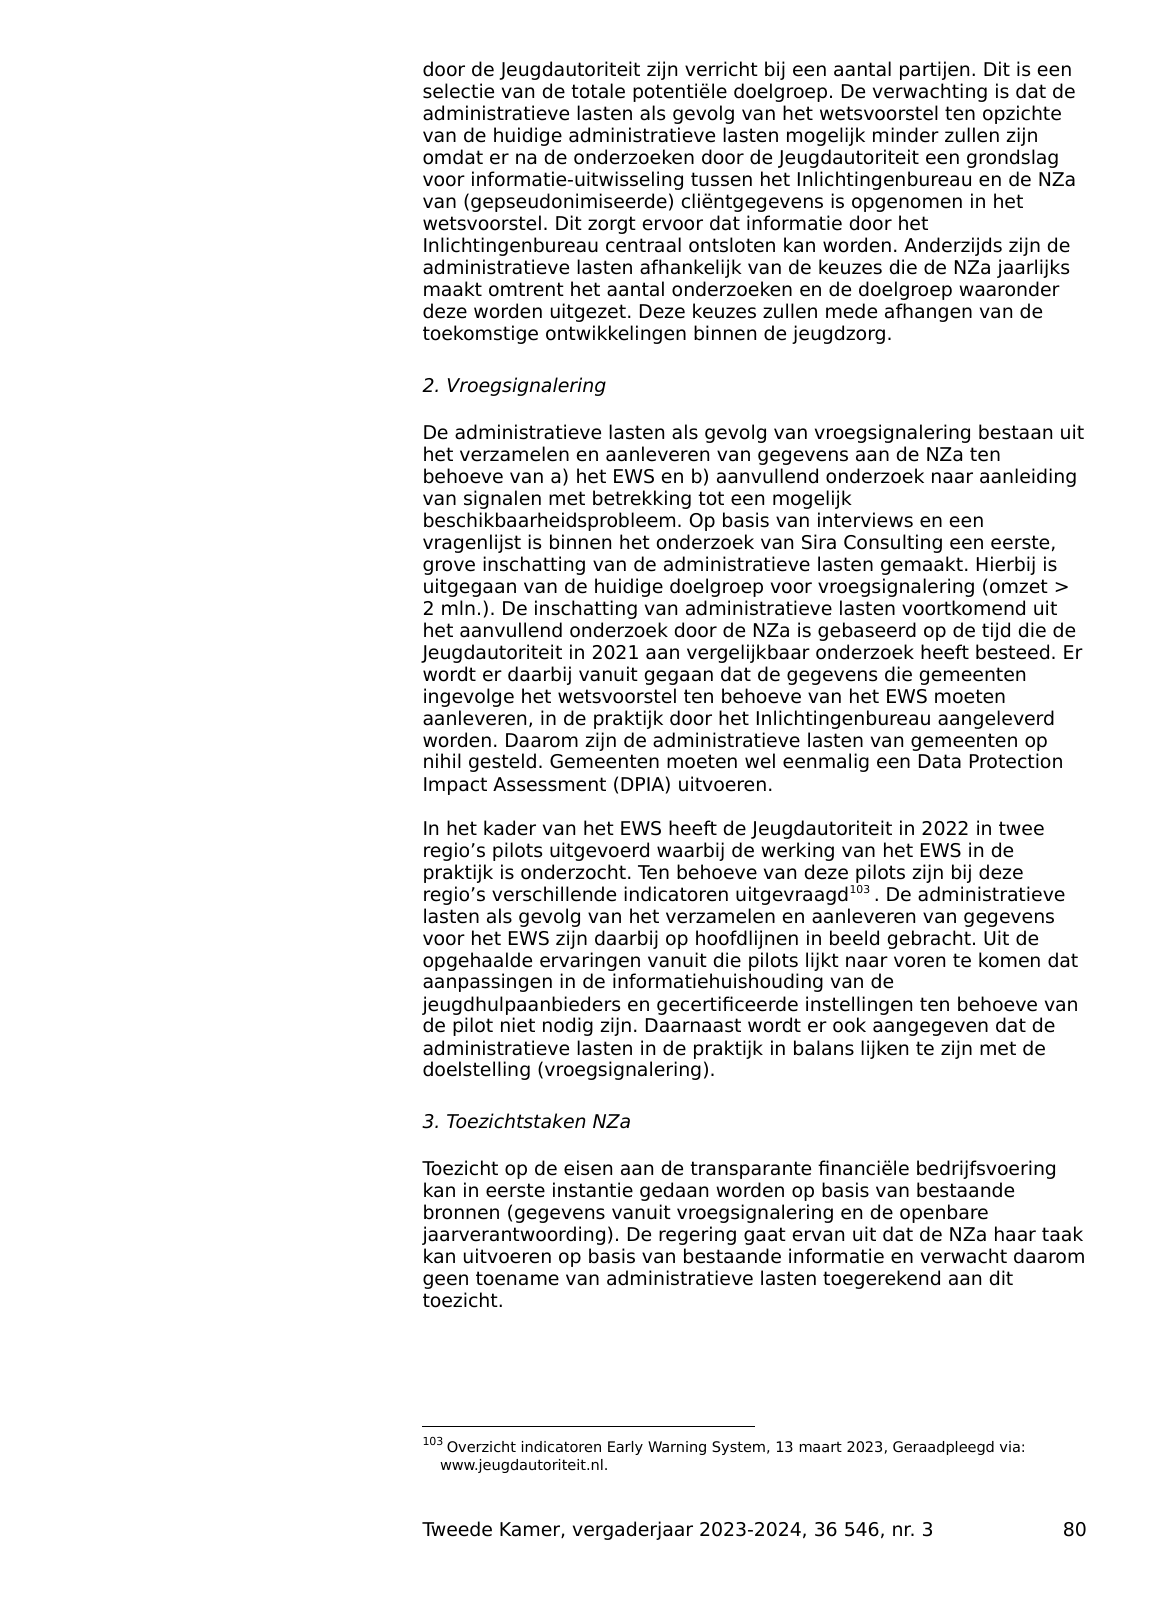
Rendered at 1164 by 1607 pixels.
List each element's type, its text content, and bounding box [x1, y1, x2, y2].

text In het kader van het EWS heeft de Jeugdautoriteit in 2022 in twee regio’s pilots uitgevoerd waarbij de werking van het EWS in de praktijk is onderzocht. Ten behoeve van deze pilots zijn bij deze regio’s verschillende indicatoren uitgevraagd. De administratieve lasten als gevolg van het verzamelen en aanleveren van gegevens voor het EWS zijn daarbij op hoofdlijnen in beeld gebracht. Uit de opgehaalde ervaringen vanuit die pilots lijkt naar voren te komen dat aanpassingen in de informatiehuishouding van de jeugdhulpaanbieders en gecertificeerde instellingen ten behoeve van de pilot niet nodig zijn. Daarnaast wordt er ook aangegeven dat de administratieve lasten in de praktijk in balans lijken te zijn met de doelstelling (vroegsignalering). [422, 818, 1087, 1081]
text door de Jeugdautoriteit zijn verricht bij een aantal partijen. Dit is een selectie van de totale potentiële doelgroep. De verwachting is dat de administratieve lasten als gevolg van het wetsvoorstel ten opzichte van de huidige administratieve lasten mogelijk minder zullen zijn omdat er na de onderzoeken door de Jeugdautoriteit een grondslag voor informatie-uitwisseling tussen het Inlichtingenbureau en de NZa van (gepseudonimiseerde) cliëntgegevens is opgenomen in het wetsvoorstel. Dit zorgt ervoor dat informatie door het Inlichtingenbureau centraal ontsloten kan worden. Anderzijds zijn de administratieve lasten afhankelijk van de keuzes die de NZa jaarlijks maakt omtrent het aantal onderzoeken en de doelgroep waaronder deze worden uitgezet. Deze keuzes zullen mede afhangen van de toekomstige ontwikkelingen binnen de jeugdzorg. [422, 59, 1087, 345]
subtitle 3. Toezichtstaken NZa [422, 1111, 1087, 1133]
text Overzicht indicatoren Early Warning System, 13 maart 2023, Geraadpleegd via: www.jeugdautoriteit.nl. [422, 1435, 1087, 1474]
text De administratieve lasten als gevolg van vroegsignalering bestaan uit het verzamelen en aanleveren van gegevens aan de NZa ten behoeve van a) het EWS en b) aanvullend onderzoek naar aanleiding van signalen met betrekking tot een mogelijk beschikbaarheidsprobleem. Op basis van interviews en een vragenlijst is binnen het onderzoek van Sira Consulting een eerste, grove inschatting van de administratieve lasten gemaakt. Hierbij is uitgegaan van de huidige doelgroep voor vroegsignalering (omzet > 2 mln.). De inschatting van administratieve lasten voortkomend uit het aanvullend onderzoek door de NZa is gebaseerd op de tijd die de Jeugdautoriteit in 2021 aan vergelijkbaar onderzoek heeft besteed. Er wordt er daarbij vanuit gegaan dat de gegevens die gemeenten ingevolge het wetsvoorstel ten behoeve van het EWS moeten aanleveren, in de praktijk door het Inlichtingenbureau aangeleverd worden. Daarom zijn de administratieve lasten van gemeenten op nihil gesteld. Gemeenten moeten wel eenmalig een Data Protection Impact Assessment (DPIA) uitvoeren. [422, 422, 1087, 795]
subtitle 2. Vroegsignalering [422, 375, 1087, 397]
text Toezicht op de eisen aan de transparante financiële bedrijfsvoering kan in eerste instantie gedaan worden op basis van bestaande bronnen (gegevens vanuit vroegsignalering en de openbare jaarverantwoording). De regering gaat ervan uit dat de NZa haar taak kan uitvoeren op basis van bestaande informatie en verwacht daarom geen toename van administratieve lasten toegerekend aan dit toezicht. [422, 1158, 1087, 1312]
